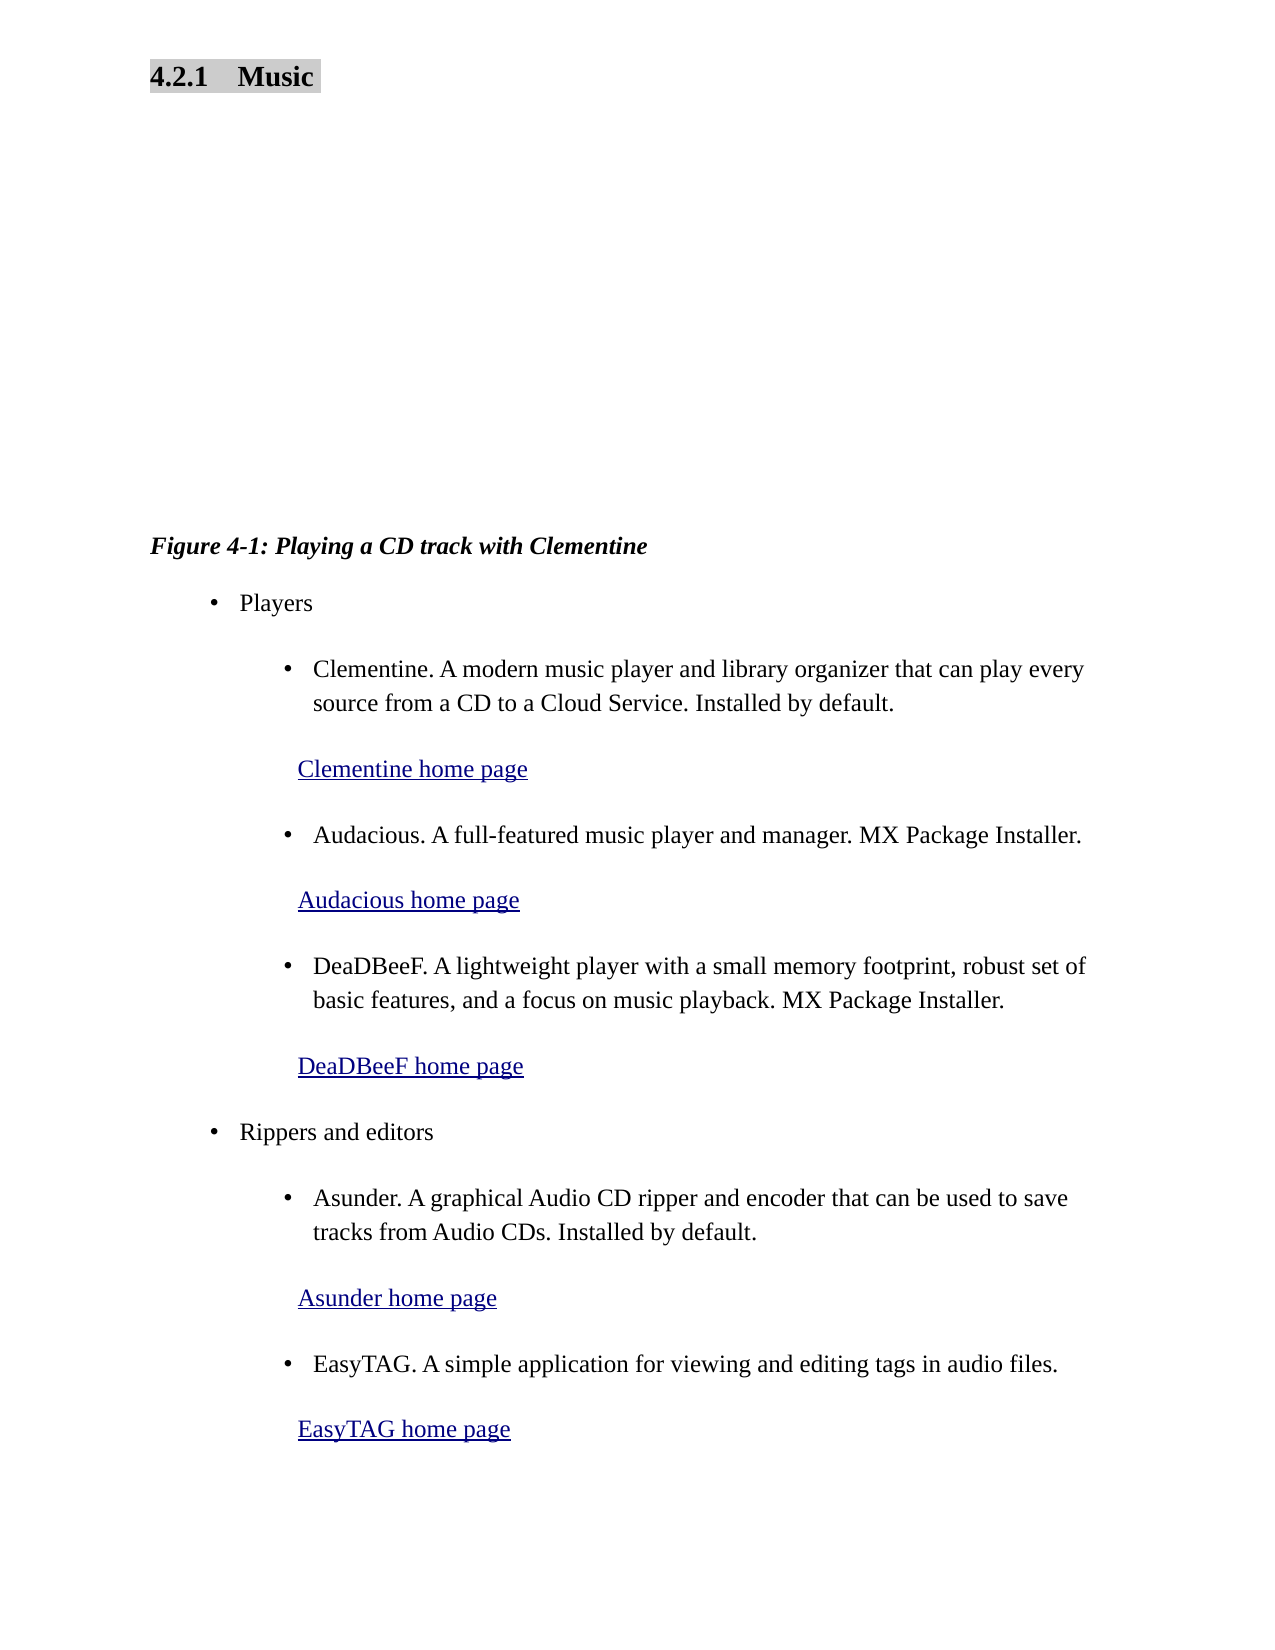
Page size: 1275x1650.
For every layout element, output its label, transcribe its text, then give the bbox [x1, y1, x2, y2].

list Players [210, 588, 1109, 617]
list Asunder home page [268, 1283, 1125, 1312]
list EasyTAG home page [268, 1414, 1125, 1443]
text Figure 4-1: Playing a CD track with Clementine [150, 531, 1125, 560]
list EasyTAG. A simple application for viewing and editing tags in audio files. [283, 1349, 1109, 1377]
list DeaDBeeF. A lightweight player with a small memory footprint, robust set of basic features, and a focus on music playback. MX Package Installer. [283, 951, 1109, 1014]
list Rippers and editors [210, 1117, 1109, 1146]
list Audacious home page [268, 885, 1125, 914]
list DeaDBeeF home page [268, 1051, 1125, 1080]
list Clementine home page [268, 754, 1125, 783]
list Asunder. A graphical Audio CD ripper and encoder that can be used to save tracks from Audio CDs. Installed by default. [283, 1183, 1109, 1246]
list Audacious. A full-featured music player and manager. MX Package Installer. [283, 820, 1109, 848]
subtitle 4.2.1 Music [150, 59, 1125, 93]
list Clementine. A modern music player and library organizer that can play every source from a CD to a Cloud Service. Installed by default. [283, 654, 1109, 717]
